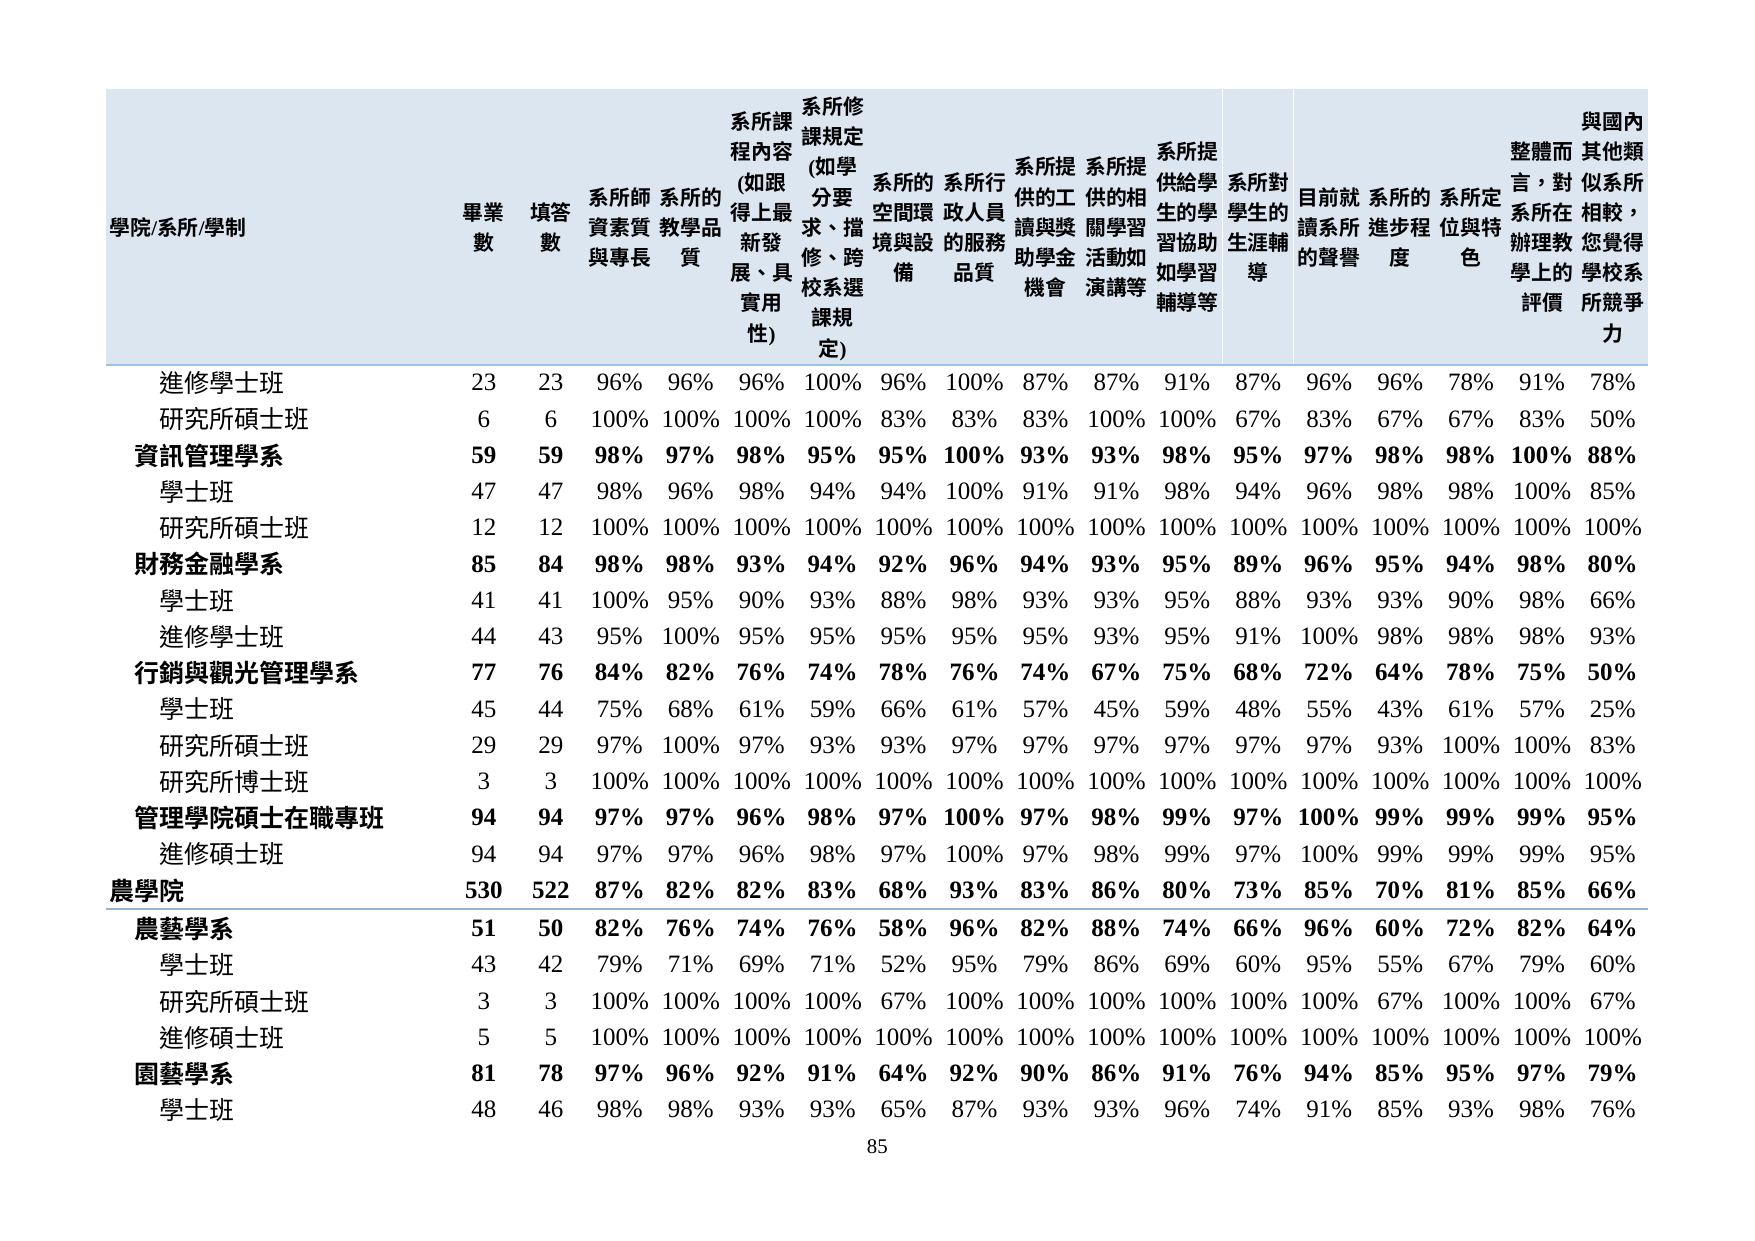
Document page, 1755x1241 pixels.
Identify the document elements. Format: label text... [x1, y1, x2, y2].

table_cell 94% [797, 545, 868, 581]
table_cell 75% [1506, 654, 1577, 690]
table_cell 75% [584, 690, 655, 726]
table_cell 100% [1081, 1018, 1152, 1054]
table_cell 75% [1152, 654, 1222, 690]
table_cell 98% [1364, 436, 1435, 472]
table_cell 91% [1294, 1091, 1364, 1127]
table_cell 91% [1152, 1055, 1222, 1091]
table_header 系所定位與特色 [1435, 89, 1506, 364]
table_cell 100% [726, 1018, 797, 1054]
table_cell 93% [1577, 618, 1648, 654]
table_cell 98% [584, 473, 655, 509]
table_cell 100% [1010, 763, 1081, 799]
table_cell 96% [584, 366, 655, 400]
table_cell 100% [939, 436, 1010, 472]
table_cell 研究所碩士班 [106, 400, 450, 436]
table_header 系所行政人員的服務品質 [939, 89, 1010, 364]
table_cell 78% [868, 654, 939, 690]
table_cell 61% [726, 690, 797, 726]
table_header 系所的空間環境與設備 [868, 89, 939, 364]
table_cell 43 [517, 618, 584, 654]
table_cell 6 [517, 400, 584, 436]
table_cell 100% [1223, 1018, 1293, 1054]
table_header 學院/系所/學制 [106, 89, 450, 364]
table_cell 97% [939, 726, 1010, 762]
table_cell 98% [1506, 1091, 1577, 1127]
table_cell 98% [1506, 618, 1577, 654]
table_cell 93% [1435, 1091, 1506, 1127]
table_cell 57% [1506, 690, 1577, 726]
table_cell 100% [1294, 799, 1364, 835]
table_cell 93% [1081, 581, 1152, 617]
table_cell 100% [1577, 1018, 1648, 1054]
table_cell 79% [1010, 946, 1081, 982]
table_cell 64% [1577, 910, 1648, 946]
table_cell 100% [1081, 509, 1152, 545]
table_cell 61% [1435, 690, 1506, 726]
table_cell 97% [655, 436, 726, 472]
table_cell 進修學士班 [106, 618, 450, 654]
table_cell 98% [1081, 835, 1152, 871]
table_cell 97% [1294, 726, 1364, 762]
table_cell 100% [726, 400, 797, 436]
table_cell 82% [584, 910, 655, 946]
table_cell 71% [655, 946, 726, 982]
table_cell 83% [1506, 400, 1577, 436]
table_cell 87% [1223, 366, 1293, 400]
table_cell 44 [450, 618, 517, 654]
table_cell 92% [868, 545, 939, 581]
table_cell 79% [1577, 1055, 1648, 1091]
table_cell 78% [1435, 654, 1506, 690]
table_cell 93% [726, 545, 797, 581]
table_cell 100% [797, 1018, 868, 1054]
table_cell 95% [1294, 946, 1364, 982]
table_cell 97% [1294, 436, 1364, 472]
table_cell 93% [1081, 1091, 1152, 1127]
table_cell 97% [655, 835, 726, 871]
table_cell 74% [1010, 654, 1081, 690]
table_cell 100% [1506, 763, 1577, 799]
table_cell 100% [1435, 982, 1506, 1018]
table_cell 82% [726, 871, 797, 907]
table_cell 90% [726, 581, 797, 617]
table_cell 95% [584, 618, 655, 654]
table_cell 25% [1577, 690, 1648, 726]
table_cell 95% [1152, 545, 1222, 581]
table_cell 100% [1152, 1018, 1222, 1054]
table_cell 47 [450, 473, 517, 509]
table_cell 100% [1435, 509, 1506, 545]
table_cell 95% [939, 618, 1010, 654]
table_cell 95% [726, 618, 797, 654]
table_cell 73% [1223, 871, 1293, 907]
table_cell 50 [517, 910, 584, 946]
table_cell 67% [1223, 400, 1293, 436]
table_cell 100% [939, 763, 1010, 799]
table_cell 農藝學系 [106, 910, 450, 946]
table_cell 76% [655, 910, 726, 946]
table_cell 67% [1081, 654, 1152, 690]
table_cell 98% [1364, 618, 1435, 654]
table_cell 87% [1010, 366, 1081, 400]
table_cell 86% [1081, 871, 1152, 907]
table_cell 71% [797, 946, 868, 982]
table_cell 48 [450, 1091, 517, 1127]
table_cell 29 [517, 726, 584, 762]
table_cell 97% [584, 799, 655, 835]
table_cell 60% [1577, 946, 1648, 982]
table_cell 522 [517, 871, 584, 907]
table_cell 95% [1577, 799, 1648, 835]
table_cell 100% [655, 1018, 726, 1054]
table_cell 82% [655, 654, 726, 690]
table_cell 79% [584, 946, 655, 982]
table_cell 100% [939, 366, 1010, 400]
table_cell 96% [726, 835, 797, 871]
table_cell 學士班 [106, 690, 450, 726]
table_cell 97% [1010, 726, 1081, 762]
table_header 畢業數 [450, 89, 517, 364]
table_cell 12 [450, 509, 517, 545]
table_cell 100% [868, 509, 939, 545]
table_header 系所課程內容(如跟得上最新發展、具實用性) [726, 89, 797, 364]
table_cell 100% [1152, 400, 1222, 436]
table_cell 98% [1435, 436, 1506, 472]
table_cell 100% [1223, 509, 1293, 545]
table_cell 100% [726, 982, 797, 1018]
table_cell 100% [1294, 618, 1364, 654]
table_cell 95% [868, 618, 939, 654]
table_cell 59 [517, 436, 584, 472]
table_header 目前就讀系所的聲譽 [1294, 89, 1364, 364]
table_cell 100% [1294, 763, 1364, 799]
table_cell 98% [1435, 618, 1506, 654]
table_cell 財務金融學系 [106, 545, 450, 581]
table_cell 76 [517, 654, 584, 690]
table_cell 100% [1294, 1018, 1364, 1054]
table_cell 91% [1152, 366, 1222, 400]
table_cell 89% [1223, 545, 1293, 581]
table_cell 96% [726, 799, 797, 835]
table_cell 98% [1364, 473, 1435, 509]
table_cell 管理學院碩士在職專班 [106, 799, 450, 835]
table_cell 96% [868, 366, 939, 400]
table_cell 50% [1577, 400, 1648, 436]
table_cell 41 [517, 581, 584, 617]
table_cell 97% [868, 835, 939, 871]
table_cell 94% [1010, 545, 1081, 581]
table_cell 93% [1010, 581, 1081, 617]
table_cell 100% [584, 400, 655, 436]
table_cell 66% [1577, 871, 1648, 907]
table_cell 96% [1294, 910, 1364, 946]
table_cell 74% [726, 910, 797, 946]
table_cell 100% [1294, 509, 1364, 545]
table_cell 52% [868, 946, 939, 982]
table_cell 88% [1223, 581, 1293, 617]
table_cell 87% [939, 1091, 1010, 1127]
table_cell 60% [1364, 910, 1435, 946]
table_cell 5 [450, 1018, 517, 1054]
table_cell 100% [1081, 982, 1152, 1018]
table_cell 88% [868, 581, 939, 617]
table_cell 84% [584, 654, 655, 690]
table_cell 96% [655, 1055, 726, 1091]
table_cell 69% [726, 946, 797, 982]
table_cell 85% [1506, 871, 1577, 907]
table_cell 85% [1294, 871, 1364, 907]
table_cell 83% [868, 400, 939, 436]
table_header 系所師資素質與專長 [584, 89, 655, 364]
table_cell 93% [868, 726, 939, 762]
table_cell 學士班 [106, 946, 450, 982]
table_cell 96% [1364, 366, 1435, 400]
table_cell 79% [1506, 946, 1577, 982]
table_cell 94 [517, 799, 584, 835]
table_cell 100% [1435, 1018, 1506, 1054]
table_cell 59% [797, 690, 868, 726]
table_cell 76% [797, 910, 868, 946]
table_cell 3 [517, 763, 584, 799]
table_cell 85% [1577, 473, 1648, 509]
table_cell 76% [939, 654, 1010, 690]
table_cell 93% [797, 581, 868, 617]
table_cell 100% [1152, 982, 1222, 1018]
table_cell 67% [1435, 400, 1506, 436]
table_cell 83% [939, 400, 1010, 436]
table_cell 88% [1577, 436, 1648, 472]
table_cell 97% [1506, 1055, 1577, 1091]
table_cell 76% [1577, 1091, 1648, 1127]
table_cell 99% [1364, 835, 1435, 871]
table_cell 98% [1152, 436, 1222, 472]
table_cell 100% [1294, 982, 1364, 1018]
table_header 系所對學生的生涯輔導 [1223, 89, 1293, 364]
table_cell 96% [1294, 545, 1364, 581]
table_cell 進修學士班 [106, 366, 450, 400]
table_cell 93% [939, 871, 1010, 907]
table_cell 96% [1152, 1091, 1222, 1127]
table_cell 83% [1577, 726, 1648, 762]
table_cell 59% [1152, 690, 1222, 726]
table_cell 55% [1364, 946, 1435, 982]
table_cell 93% [726, 1091, 797, 1127]
table_cell 87% [584, 871, 655, 907]
table_cell 93% [1010, 436, 1081, 472]
table_cell 98% [1435, 473, 1506, 509]
table_cell 95% [1577, 835, 1648, 871]
table_cell 97% [1223, 835, 1293, 871]
table_cell 100% [1152, 509, 1222, 545]
table_cell 95% [1364, 545, 1435, 581]
table_cell 70% [1364, 871, 1435, 907]
table_cell 68% [868, 871, 939, 907]
table_cell 95% [1152, 581, 1222, 617]
table_cell 96% [726, 366, 797, 400]
table_cell 100% [1506, 436, 1577, 472]
table_cell 研究所碩士班 [106, 726, 450, 762]
table_cell 46 [517, 1091, 584, 1127]
table_cell 99% [1506, 799, 1577, 835]
table_cell 研究所碩士班 [106, 509, 450, 545]
table_cell 6 [450, 400, 517, 436]
table_cell 64% [868, 1055, 939, 1091]
table_cell 99% [1506, 835, 1577, 871]
table_cell 81% [1435, 871, 1506, 907]
table_cell 95% [1223, 436, 1293, 472]
table_cell 100% [1010, 982, 1081, 1018]
table_header 系所提供的工讀與獎助學金機會 [1010, 89, 1081, 364]
table_cell 100% [868, 1018, 939, 1054]
table_cell 81 [450, 1055, 517, 1091]
table_cell 42 [517, 946, 584, 982]
table_cell 98% [939, 581, 1010, 617]
table_cell 74% [797, 654, 868, 690]
table_cell 93% [1081, 618, 1152, 654]
table_cell 91% [1010, 473, 1081, 509]
table_cell 進修碩士班 [106, 1018, 450, 1054]
table_cell 97% [1223, 799, 1293, 835]
table_cell 98% [584, 436, 655, 472]
table_cell 100% [1506, 982, 1577, 1018]
table_cell 100% [1435, 726, 1506, 762]
table_header 系所的教學品質 [655, 89, 726, 364]
table_cell 98% [726, 473, 797, 509]
table_cell 67% [1364, 982, 1435, 1018]
table_cell 3 [450, 982, 517, 1018]
table_cell 100% [1506, 473, 1577, 509]
table_cell 97% [1010, 799, 1081, 835]
table_cell 94% [868, 473, 939, 509]
table_cell 100% [726, 509, 797, 545]
table_cell 100% [939, 473, 1010, 509]
table_cell 43 [450, 946, 517, 982]
table_cell 100% [797, 982, 868, 1018]
table_cell 97% [1223, 726, 1293, 762]
table_cell 97% [1010, 835, 1081, 871]
table_cell 82% [655, 871, 726, 907]
table_cell 68% [1223, 654, 1293, 690]
table_cell 83% [1294, 400, 1364, 436]
table_cell 97% [655, 799, 726, 835]
table_cell 100% [655, 763, 726, 799]
table_cell 100% [797, 763, 868, 799]
table_cell 100% [584, 509, 655, 545]
table_cell 95% [797, 436, 868, 472]
table_cell 97% [868, 799, 939, 835]
table_cell 99% [1152, 835, 1222, 871]
table_cell 60% [1223, 946, 1293, 982]
table_cell 93% [1364, 581, 1435, 617]
table_cell 園藝學系 [106, 1055, 450, 1091]
table_cell 47 [517, 473, 584, 509]
table_cell 100% [1577, 763, 1648, 799]
table_cell 93% [797, 726, 868, 762]
table_cell 96% [939, 545, 1010, 581]
table_cell 65% [868, 1091, 939, 1127]
table_cell 74% [1152, 910, 1222, 946]
table_cell 83% [797, 871, 868, 907]
table_cell 93% [1294, 581, 1364, 617]
table_cell 98% [797, 799, 868, 835]
table_cell 51 [450, 910, 517, 946]
table_cell 94% [1223, 473, 1293, 509]
table_cell 100% [726, 763, 797, 799]
table_cell 研究所博士班 [106, 763, 450, 799]
table_cell 85 [450, 545, 517, 581]
table_cell 90% [1435, 581, 1506, 617]
table_header 整體而言，對系所在辦理教學上的評價 [1506, 89, 1577, 364]
table_cell 100% [868, 763, 939, 799]
table_cell 100% [1506, 509, 1577, 545]
table_header 系所提供的相關學習活動如演講等 [1081, 89, 1152, 364]
table_cell 84 [517, 545, 584, 581]
table_cell 76% [726, 654, 797, 690]
table_cell 96% [655, 366, 726, 400]
table_cell 48% [1223, 690, 1293, 726]
table_cell 100% [797, 509, 868, 545]
table_cell 100% [655, 618, 726, 654]
table_cell 95% [939, 946, 1010, 982]
table_cell 93% [1081, 545, 1152, 581]
table_cell 98% [1152, 473, 1222, 509]
table_cell 94 [450, 799, 517, 835]
table_cell 94% [1294, 1055, 1364, 1091]
table_cell 99% [1435, 835, 1506, 871]
table_cell 91% [1081, 473, 1152, 509]
table_cell 83% [1010, 871, 1081, 907]
table_cell 97% [726, 726, 797, 762]
table_cell 研究所碩士班 [106, 982, 450, 1018]
table_cell 100% [584, 1018, 655, 1054]
table_cell 100% [939, 835, 1010, 871]
table_cell 67% [1577, 982, 1648, 1018]
table_cell 23 [517, 366, 584, 400]
table_cell 86% [1081, 946, 1152, 982]
table_cell 98% [584, 545, 655, 581]
table_cell 100% [1081, 763, 1152, 799]
table_cell 98% [655, 1091, 726, 1127]
table_cell 100% [1506, 1018, 1577, 1054]
table_cell 100% [655, 509, 726, 545]
table_cell 97% [1081, 726, 1152, 762]
table_cell 95% [868, 436, 939, 472]
table_cell 學士班 [106, 581, 450, 617]
table_cell 100% [1081, 400, 1152, 436]
table_cell 43% [1364, 690, 1435, 726]
table_cell 93% [1010, 1091, 1081, 1127]
table_cell 69% [1152, 946, 1222, 982]
table_cell 91% [797, 1055, 868, 1091]
table_cell 57% [1010, 690, 1081, 726]
table_cell 72% [1435, 910, 1506, 946]
table_cell 97% [1152, 726, 1222, 762]
table_cell 90% [1010, 1055, 1081, 1091]
table_cell 64% [1364, 654, 1435, 690]
table_cell 99% [1364, 799, 1435, 835]
table_cell 23 [450, 366, 517, 400]
table_cell 45 [450, 690, 517, 726]
table_cell 41 [450, 581, 517, 617]
table_cell 94 [517, 835, 584, 871]
table_cell 97% [584, 835, 655, 871]
table_cell 98% [797, 835, 868, 871]
table_cell 82% [1010, 910, 1081, 946]
table_cell 58% [868, 910, 939, 946]
table_header 系所的進步程度 [1364, 89, 1435, 364]
table_cell 100% [655, 400, 726, 436]
table_cell 100% [1152, 763, 1222, 799]
table_cell 100% [1364, 1018, 1435, 1054]
table_cell 100% [1010, 509, 1081, 545]
table_cell 29 [450, 726, 517, 762]
table_cell 95% [1152, 618, 1222, 654]
table_cell 94 [450, 835, 517, 871]
table_cell 59 [450, 436, 517, 472]
table_cell 100% [1577, 509, 1648, 545]
table_cell 100% [939, 509, 1010, 545]
table_cell 68% [655, 690, 726, 726]
table_cell 100% [939, 1018, 1010, 1054]
table_cell 學士班 [106, 1091, 450, 1127]
table_cell 66% [1577, 581, 1648, 617]
table_cell 78% [1577, 366, 1648, 400]
table_cell 82% [1506, 910, 1577, 946]
table_header 填答數 [517, 89, 584, 364]
table_cell 100% [797, 366, 868, 400]
table_cell 88% [1081, 910, 1152, 946]
table_cell 87% [1081, 366, 1152, 400]
table_cell 98% [1081, 799, 1152, 835]
table_cell 100% [797, 400, 868, 436]
table_cell 93% [1364, 726, 1435, 762]
table_cell 100% [584, 982, 655, 1018]
table_cell 96% [655, 473, 726, 509]
table_cell 3 [517, 982, 584, 1018]
table_cell 95% [797, 618, 868, 654]
table_cell 44 [517, 690, 584, 726]
table_cell 91% [1223, 618, 1293, 654]
table_cell 55% [1294, 690, 1364, 726]
table_cell 66% [1223, 910, 1293, 946]
table_cell 85% [1364, 1091, 1435, 1127]
table_cell 100% [1435, 763, 1506, 799]
table_cell 行銷與觀光管理學系 [106, 654, 450, 690]
table_cell 72% [1294, 654, 1364, 690]
table_cell 100% [939, 799, 1010, 835]
table_cell 77 [450, 654, 517, 690]
table_header 與國內其他類似系所相較，您覺得學校系所競爭力 [1577, 89, 1648, 364]
table_cell 97% [584, 1055, 655, 1091]
table_cell 98% [655, 545, 726, 581]
table_cell 農學院 [106, 871, 450, 907]
table_cell 80% [1577, 545, 1648, 581]
table_cell 100% [1294, 835, 1364, 871]
table_cell 100% [1506, 726, 1577, 762]
table_cell 100% [1364, 763, 1435, 799]
table_cell 100% [584, 581, 655, 617]
table_cell 92% [726, 1055, 797, 1091]
table_cell 95% [1010, 618, 1081, 654]
table_cell 67% [868, 982, 939, 1018]
table_cell 98% [726, 436, 797, 472]
table_cell 99% [1435, 799, 1506, 835]
table_cell 86% [1081, 1055, 1152, 1091]
table_cell 97% [584, 726, 655, 762]
table_cell 67% [1364, 400, 1435, 436]
table_cell 96% [1294, 366, 1364, 400]
table_cell 67% [1435, 946, 1506, 982]
table_cell 12 [517, 509, 584, 545]
table_header 系所修課規定(如學分要求、擋修、跨校系選課規定) [797, 89, 868, 364]
table_cell 66% [868, 690, 939, 726]
table_cell 100% [655, 982, 726, 1018]
table_cell 85% [1364, 1055, 1435, 1091]
table_cell 45% [1081, 690, 1152, 726]
table_cell 98% [584, 1091, 655, 1127]
table_cell 94% [797, 473, 868, 509]
table_cell 92% [939, 1055, 1010, 1091]
table_cell 99% [1152, 799, 1222, 835]
table_cell 95% [1435, 1055, 1506, 1091]
table_cell 96% [939, 910, 1010, 946]
table_cell 100% [1223, 982, 1293, 1018]
table_cell 96% [1294, 473, 1364, 509]
table_cell 61% [939, 690, 1010, 726]
table_cell 100% [1010, 1018, 1081, 1054]
table_cell 3 [450, 763, 517, 799]
table_cell 93% [1081, 436, 1152, 472]
table_cell 74% [1223, 1091, 1293, 1127]
table_cell 100% [939, 982, 1010, 1018]
table_cell 進修碩士班 [106, 835, 450, 871]
table_cell 50% [1577, 654, 1648, 690]
table_cell 83% [1010, 400, 1081, 436]
table_cell 98% [1506, 581, 1577, 617]
table_cell 100% [1223, 763, 1293, 799]
table_cell 資訊管理學系 [106, 436, 450, 472]
table_cell 95% [655, 581, 726, 617]
table_cell 94% [1435, 545, 1506, 581]
table_cell 98% [1506, 545, 1577, 581]
table_cell 91% [1506, 366, 1577, 400]
table_cell 學士班 [106, 473, 450, 509]
table_cell 76% [1223, 1055, 1293, 1091]
table_cell 100% [655, 726, 726, 762]
table_cell 100% [1364, 509, 1435, 545]
table_cell 78% [1435, 366, 1506, 400]
table_cell 78 [517, 1055, 584, 1091]
table_cell 80% [1152, 871, 1222, 907]
table_cell 93% [797, 1091, 868, 1127]
table_cell 530 [450, 871, 517, 907]
table_header 系所提供給學生的學習協助如學習輔導等 [1152, 89, 1222, 364]
table_cell 5 [517, 1018, 584, 1054]
table_cell 100% [584, 763, 655, 799]
